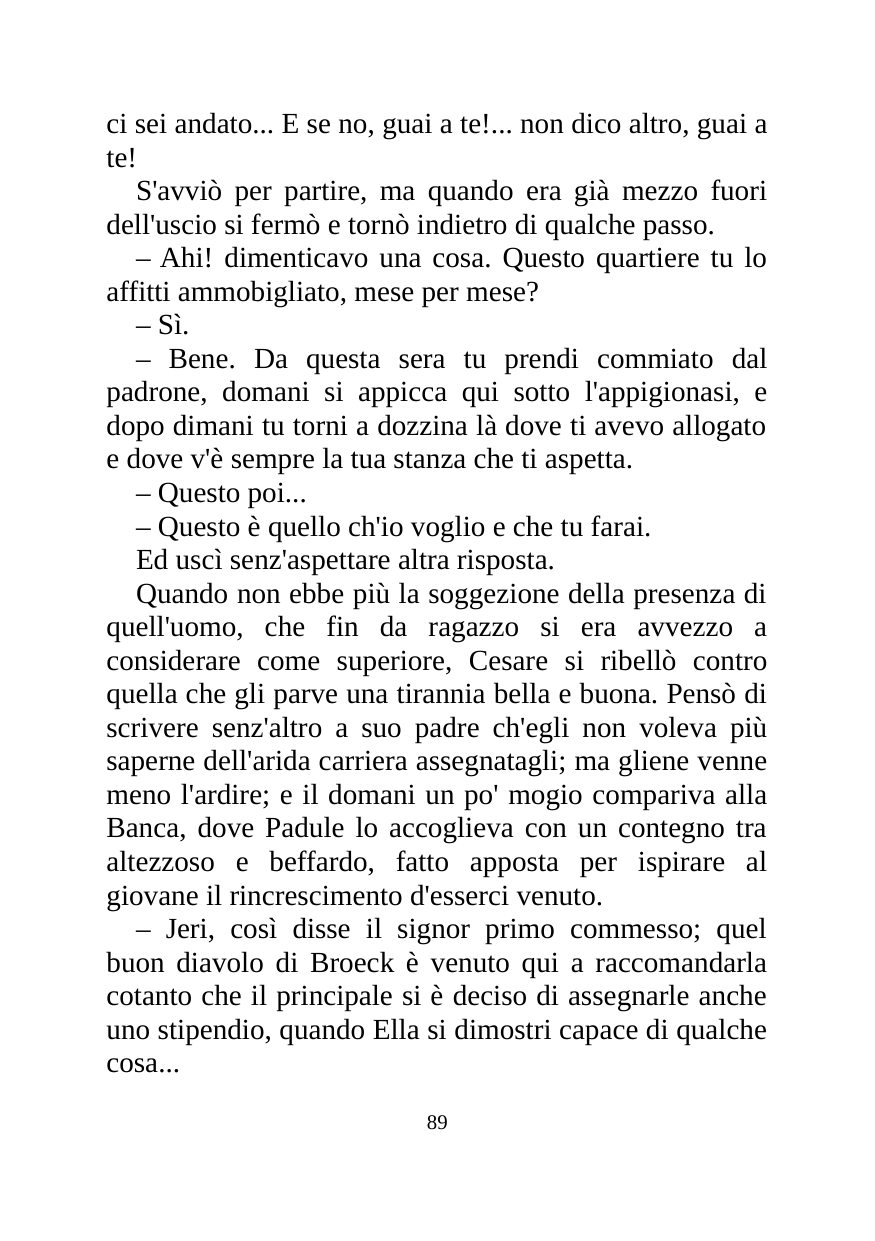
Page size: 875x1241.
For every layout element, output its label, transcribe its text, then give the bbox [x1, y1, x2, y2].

text – Questo è quello ch'io voglio e che tu farai. [106, 509, 768, 542]
text – Sì. [106, 307, 768, 341]
text Ed uscì senz'aspettare altra risposta. [106, 542, 768, 576]
text – Ahi! dimenticavo una cosa. Questo quartiere tu lo affitti ammobigliato, mese per mese? [106, 240, 768, 307]
text – Questo poi... [106, 475, 768, 509]
text Quando non ebbe più la soggezione della presenza di quell'uomo, che fin da ragazzo si era avvezzo a considerare come superiore, Cesare si ribellò contro quella che gli parve una tirannia bella e buona. Pensò di scrivere senz'altro a suo padre ch'egli non voleva più saperne dell'arida carriera assegnatagli; ma gliene venne meno l'ardire; e il domani un po' mogio compariva alla Banca, dove Padule lo accoglieva con un contegno tra altezzoso e beffardo, fatto apposta per ispirare al giovane il rincrescimento d'esserci venuto. [106, 576, 768, 911]
text ci sei andato... E se no, guai a te!... non dico altro, guai a te! [106, 106, 768, 173]
text – Jeri, così disse il signor primo commesso; quel buon diavolo di Broeck è venuto qui a raccomandarla cotanto che il principale si è deciso di assegnarle anche uno stipendio, quando Ella si dimostri capace di qualche cosa... [106, 911, 768, 1079]
text – Bene. Da questa sera tu prendi commiato dal padrone, domani si appicca qui sotto l'appigionasi, e dopo dimani tu torni a dozzina là dove ti avevo allogato e dove v'è sempre la tua stanza che ti aspetta. [106, 341, 768, 475]
text S'avviò per partire, ma quando era già mezzo fuori dell'uscio si fermò e tornò indietro di qualche passo. [106, 173, 768, 240]
